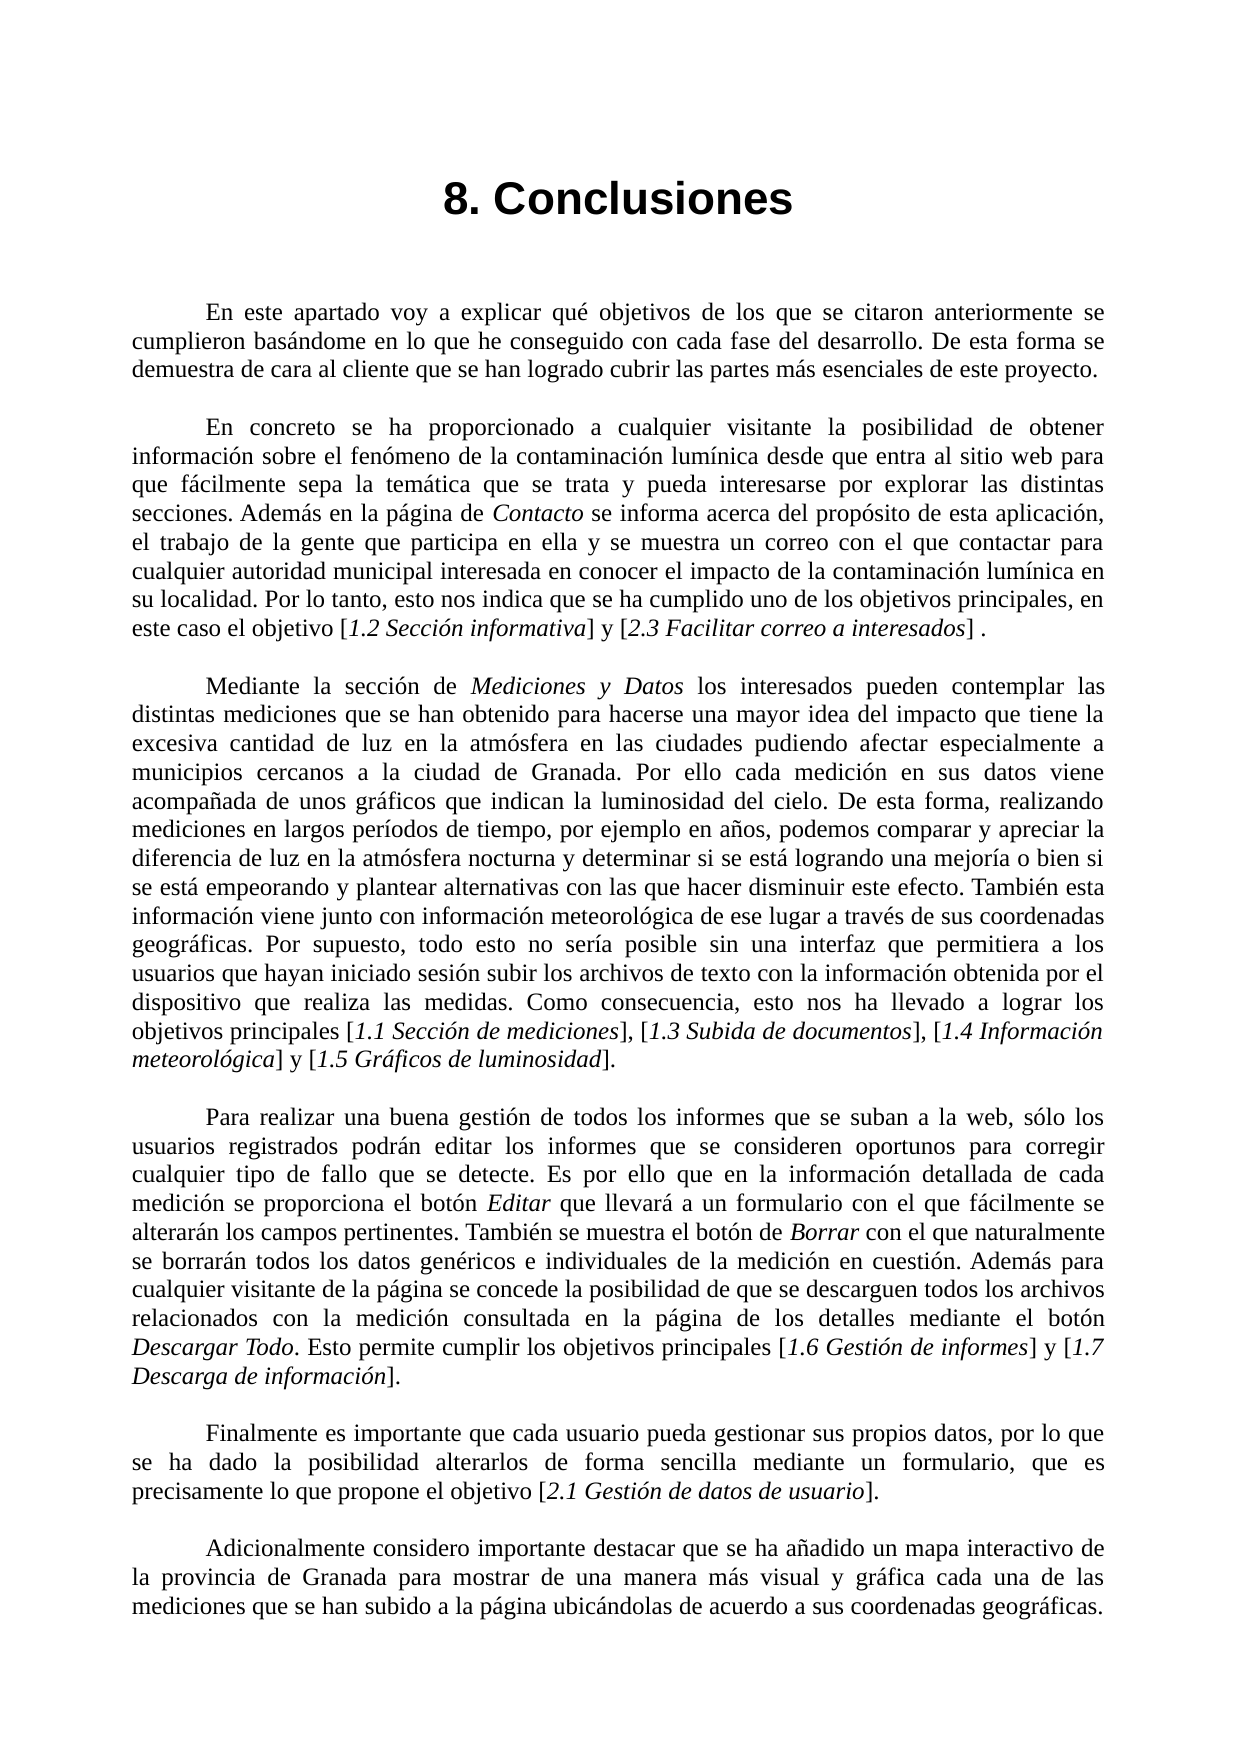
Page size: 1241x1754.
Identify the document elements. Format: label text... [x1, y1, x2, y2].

text Finalmente es importante que cada usuario pueda gestionar sus propios datos, por lo que se ha dado la posibilidad alterarlos de forma sencilla mediante un formulario, que es precisamente lo que propone el objetivo [2.1 Gestión de datos de usuario]. [132, 1418, 1106, 1504]
subtitle 8. Conclusiones [132, 172, 1106, 224]
text En concreto se ha proporcionado a cualquier visitante la posibilidad de obtener información sobre el fenómeno de la contaminación lumínica desde que entra al sitio web para que fácilmente sepa la temática que se trata y pueda interesarse por explorar las distintas secciones. Además en la página de Contacto se informa acerca del propósito de esta aplicación, el trabajo de la gente que participa en ella y se muestra un correo con el que contactar para cualquier autoridad municipal interesada en conocer el impacto de la contaminación lumínica en su localidad. Por lo tanto, esto nos indica que se ha cumplido uno de los objetivos principales, en este caso el objetivo [1.2 Sección informativa] y [2.3 Facilitar correo a interesados] . [132, 412, 1106, 642]
text Adicionalmente considero importante destacar que se ha añadido un mapa interactivo de la provincia de Granada para mostrar de una manera más visual y gráfica cada una de las mediciones que se han subido a la página ubicándolas de acuerdo a sus coordenadas geográficas. [132, 1533, 1106, 1619]
text Para realizar una buena gestión de todos los informes que se suban a la web, sólo los usuarios registrados podrán editar los informes que se consideren oportunos para corregir cualquier tipo de fallo que se detecte. Es por ello que en la información detallada de cada medición se proporciona el botón Editar que llevará a un formulario con el que fácilmente se alterarán los campos pertinentes. También se muestra el botón de Borrar con el que naturalmente se borrarán todos los datos genéricos e individuales de la medición en cuestión. Además para cualquier visitante de la página se concede la posibilidad de que se descarguen todos los archivos relacionados con la medición consultada en la página de los detalles mediante el botón Descargar Todo. Esto permite cumplir los objetivos principales [1.6 Gestión de informes] y [1.7 Descarga de información]. [132, 1102, 1106, 1389]
text En este apartado voy a explicar qué objetivos de los que se citaron anteriormente se cumplieron basándome en lo que he conseguido con cada fase del desarrollo. De esta forma se demuestra de cara al cliente que se han logrado cubrir las partes más esenciales de este proyecto. [132, 297, 1106, 383]
text Mediante la sección de Mediciones y Datos los interesados pueden contemplar las distintas mediciones que se han obtenido para hacerse una mayor idea del impacto que tiene la excesiva cantidad de luz en la atmósfera en las ciudades pudiendo afectar especialmente a municipios cercanos a la ciudad de Granada. Por ello cada medición en sus datos viene acompañada de unos gráficos que indican la luminosidad del cielo. De esta forma, realizando mediciones en largos períodos de tiempo, por ejemplo en años, podemos comparar y apreciar la diferencia de luz en la atmósfera nocturna y determinar si se está logrando una mejoría o bien si se está empeorando y plantear alternativas con las que hacer disminuir este efecto. También esta información viene junto con información meteorológica de ese lugar a través de sus coordenadas geográficas. Por supuesto, todo esto no sería posible sin una interfaz que permitiera a los usuarios que hayan iniciado sesión subir los archivos de texto con la información obtenida por el dispositivo que realiza las medidas. Como consecuencia, esto nos ha llevado a lograr los objetivos principales [1.1 Sección de mediciones], [1.3 Subida de documentos], [1.4 Información meteorológica] y [1.5 Gráficos de luminosidad]. [132, 671, 1106, 1073]
